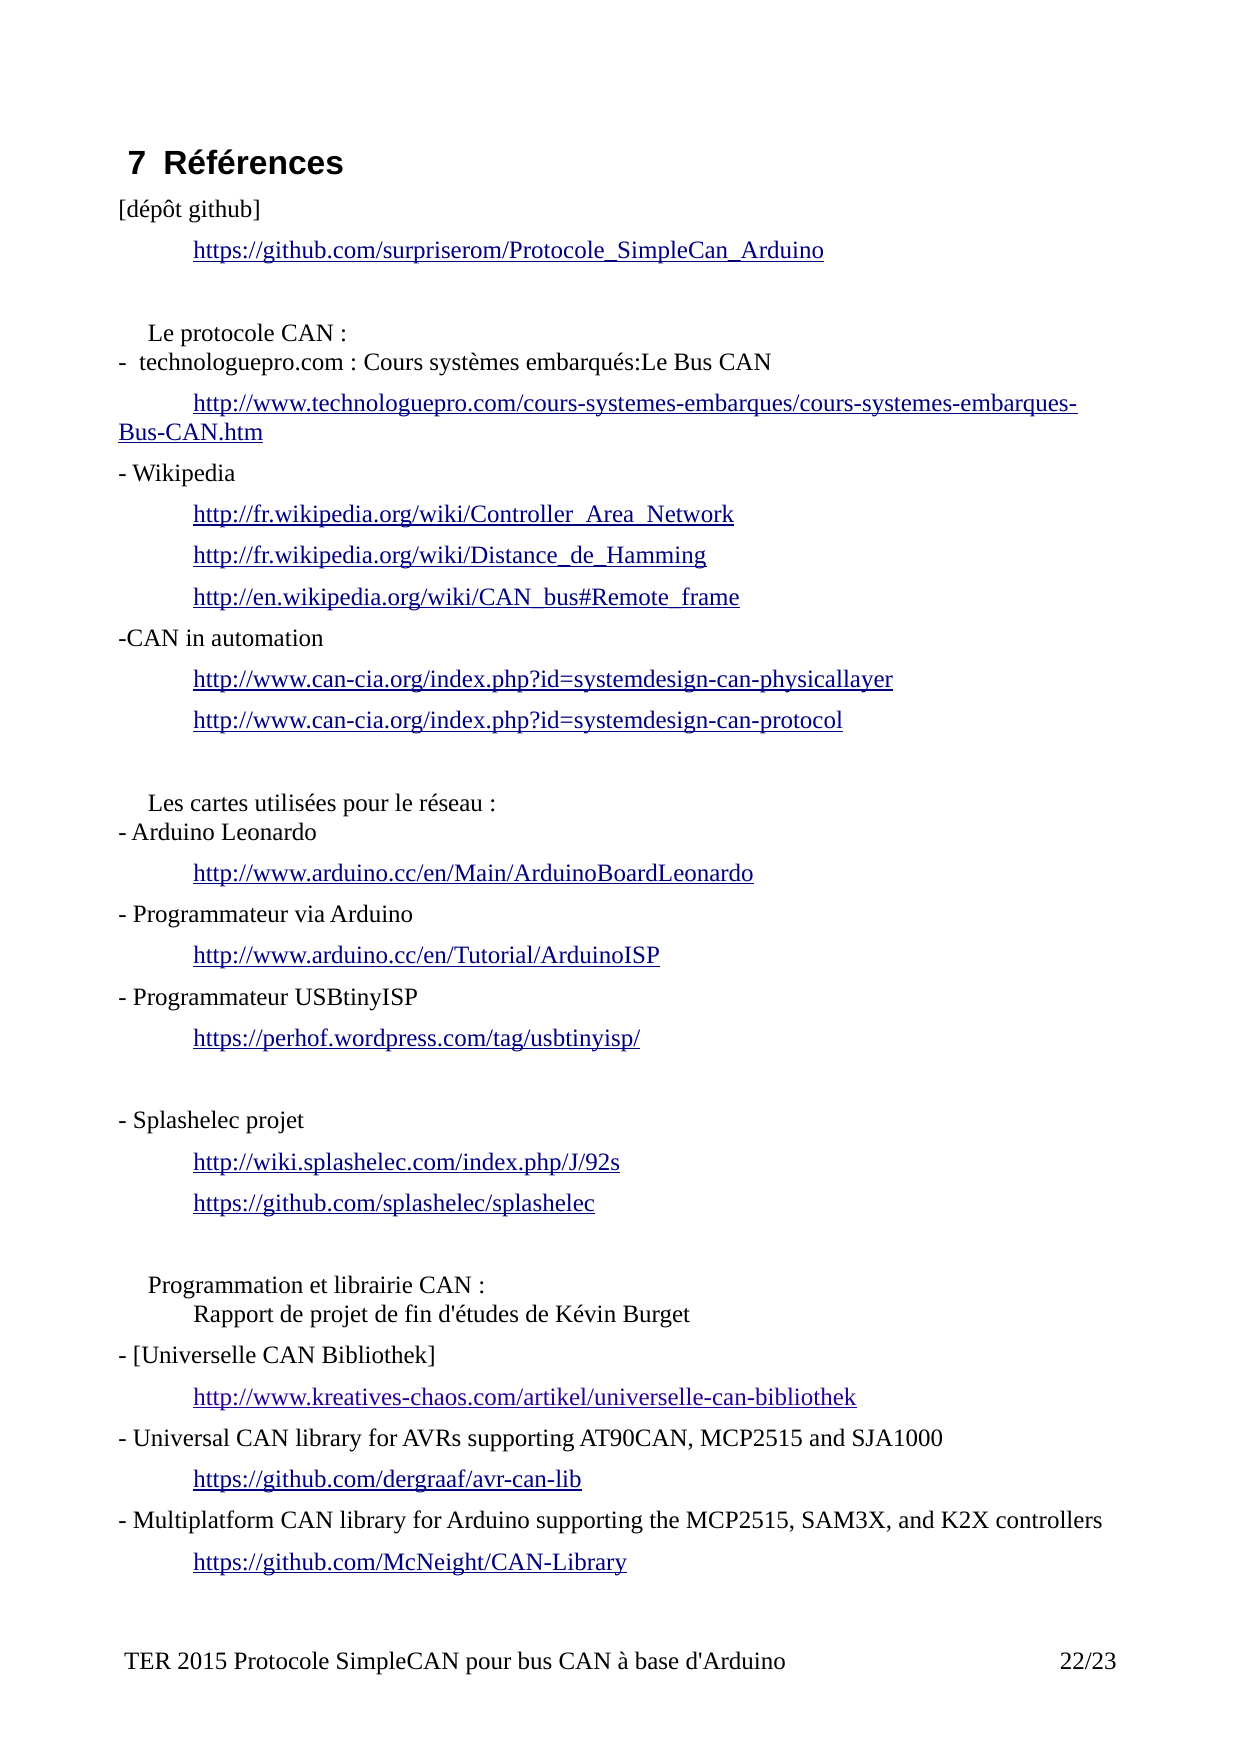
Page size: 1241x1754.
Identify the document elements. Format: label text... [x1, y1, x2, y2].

text https://github.com/splashelec/splashelec [118, 1188, 1122, 1217]
text Les cartes utilisées pour le réseau : [148, 788, 1122, 817]
text http://www.arduino.cc/en/Main/ArduinoBoardLeonardo [118, 858, 1122, 887]
text - Splashelec projet [118, 1106, 1122, 1134]
text Le protocole CAN : [148, 318, 1122, 347]
text https://github.com/dergraaf/avr-can-lib [118, 1464, 1122, 1493]
subtitle Références [118, 143, 1122, 182]
text http://fr.wikipedia.org/wiki/Distance_de_Hamming [118, 541, 1122, 569]
text http://www.kreatives-chaos.com/artikel/universelle-can-bibliothek [118, 1382, 1122, 1411]
text http://wiki.splashelec.com/index.php/J/92s [118, 1147, 1122, 1176]
text [dépôt github] [118, 194, 1122, 223]
text http://www.can-cia.org/index.php?id=systemdesign-can-physicallayer [118, 664, 1122, 693]
text Rapport de projet de fin d'études de Kévin Burget [118, 1299, 1122, 1328]
text - technologuepro.com : Cours systèmes embarqués:Le Bus CAN [118, 347, 1122, 376]
text - Programmateur via Arduino [118, 899, 1122, 928]
text - Multiplatform CAN library for Arduino supporting the MCP2515, SAM3X, and K2X controllers [118, 1506, 1122, 1534]
text https://github.com/McNeight/CAN-Library [118, 1547, 1122, 1576]
text http://www.can-cia.org/index.php?id=systemdesign-can-protocol [118, 706, 1122, 734]
text http://www.arduino.cc/en/Tutorial/ArduinoISP [118, 941, 1122, 969]
text - Wikipedia [118, 458, 1122, 487]
text - [Universelle CAN Bibliothek] [118, 1341, 1122, 1369]
text http://en.wikipedia.org/wiki/CAN_bus#Remote_frame [118, 582, 1122, 611]
text -CAN in automation [118, 623, 1122, 652]
text - Arduino Leonardo [118, 817, 1122, 846]
text - Programmateur USBtinyISP [118, 982, 1122, 1011]
text Programmation et librairie CAN : [148, 1271, 1122, 1299]
text - Universal CAN library for AVRs supporting AT90CAN, MCP2515 and SJA1000 [118, 1423, 1122, 1452]
text http://fr.wikipedia.org/wiki/Controller_Area_Network [118, 499, 1122, 528]
text https://github.com/surpriserom/Protocole_SimpleCan_Arduino [118, 236, 1122, 264]
text http://www.technologuepro.com/cours-systemes-embarques/cours-systemes-embarques-Bus-CAN.htm [118, 388, 1122, 446]
text https://perhof.wordpress.com/tag/usbtinyisp/ [118, 1023, 1122, 1052]
